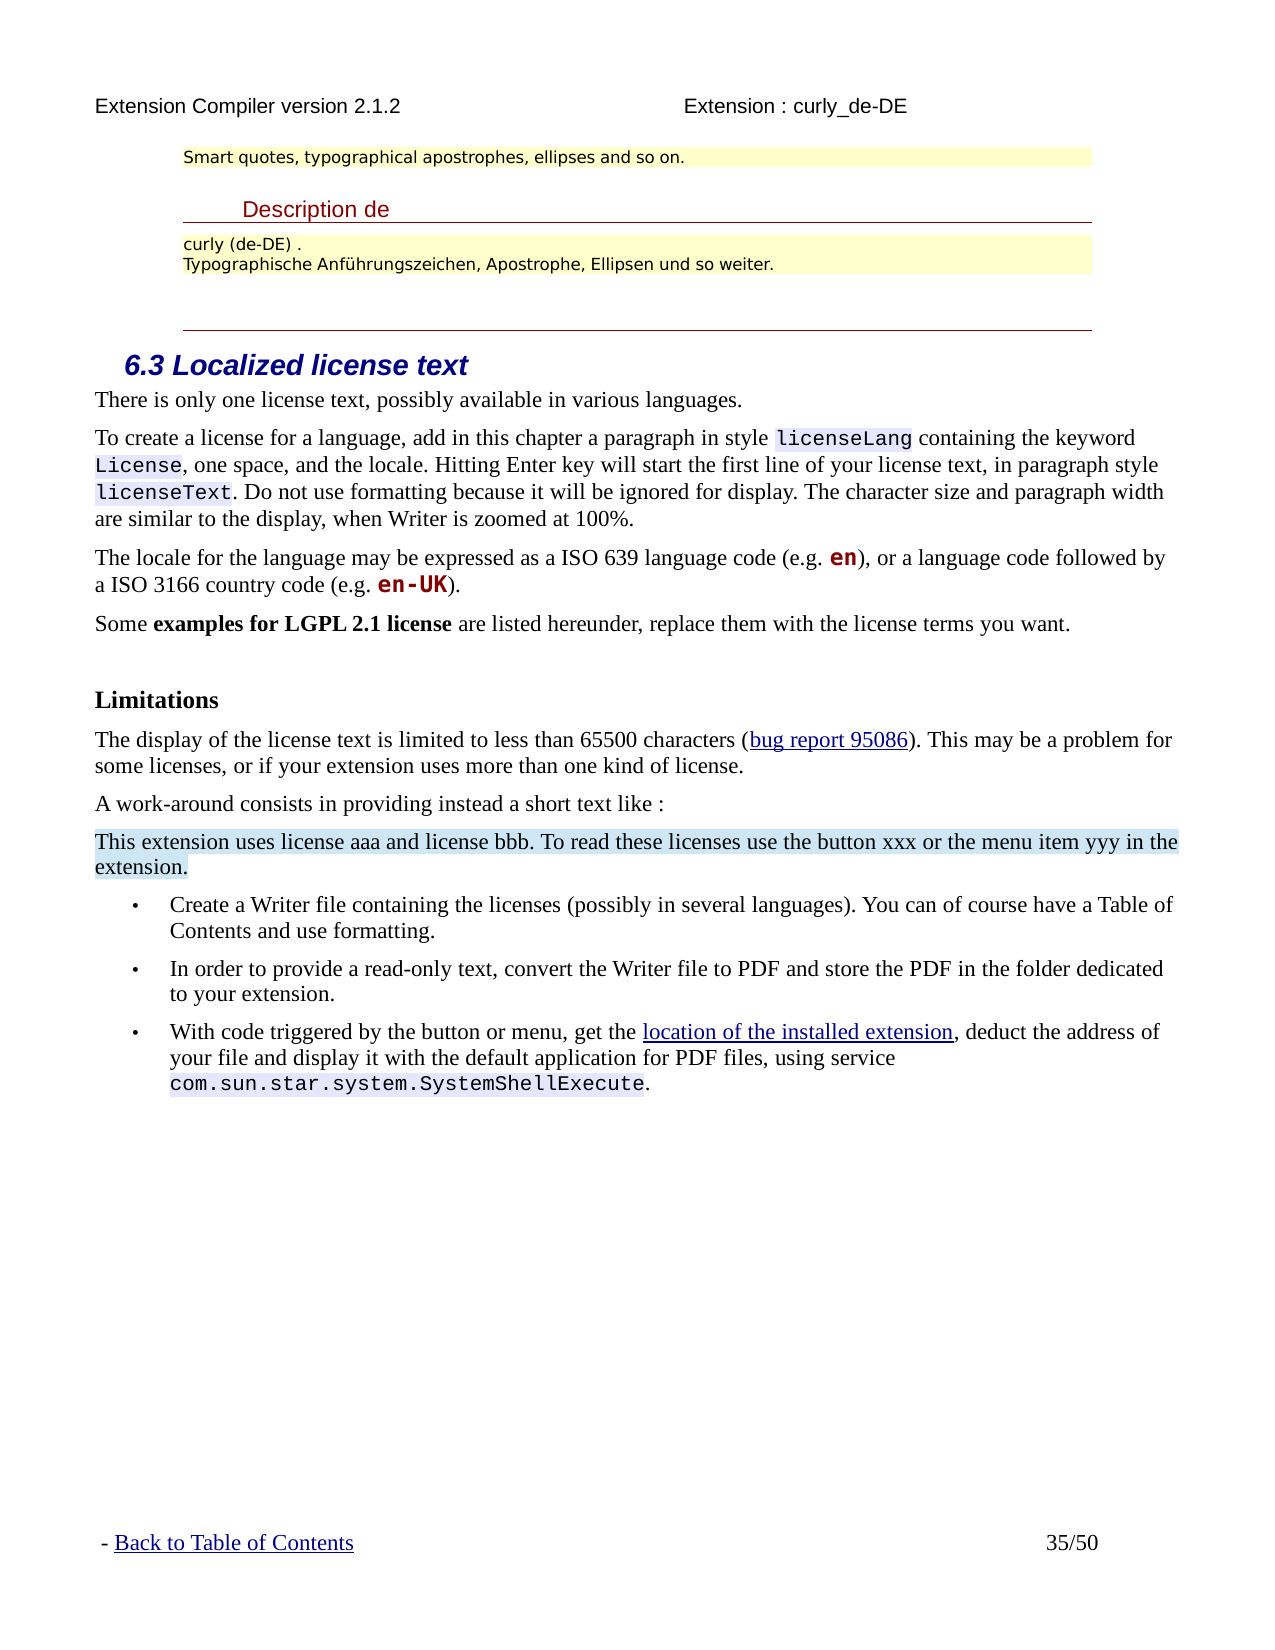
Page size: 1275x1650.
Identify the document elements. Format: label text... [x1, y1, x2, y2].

text curly (de-DE) . [183, 235, 1092, 255]
text Smart quotes, typographical apostrophes, ellipses and so on. [183, 147, 1092, 167]
subtitle Localized license text [124, 348, 1181, 381]
text The display of the license text is limited to less than 65500 characters (bug report 95086). This may be a problem for some licenses, or if your extension uses more than one kind of license. [94, 727, 1181, 778]
text Description de [183, 196, 1092, 222]
text The locale for the language may be expressed as a ISO 639 language code (e.g. en), or a language code followed by a ISO 3166 country code (e.g. en-UK). [94, 544, 1181, 598]
list With code triggered by the button or menu, get the location of the installed extension, deduct the address of your file and display it with the default application for PDF files, using service com.sun.star.system.SystemShellExecute. [132, 1019, 1181, 1097]
text Some examples for LGPL 2.1 license are listed hereunder, replace them with the license terms you want. [94, 610, 1181, 636]
text There is only one license text, possibly available in various languages. [94, 387, 1181, 412]
text To create a license for a language, add in this chapter a paragraph in style licenseLang containing the keyword License, one space, and the locale. Hitting Enter key will start the first line of your license text, in paragraph style licenseText. Do not use formatting because it will be ignored for display. The character size and paragraph width are similar to the display, when Writer is zoomed at 100%. [94, 425, 1181, 531]
text Limitations [94, 686, 1181, 714]
text A work-around consists in providing instead a short text like : [94, 791, 1181, 816]
text This extension uses license aaa and license bbb. To read these licenses use the button xxx or the menu item yyy in the extension. [94, 828, 1181, 879]
text Typographische Anführungszeichen, Apostrophe, Ellipsen und so weiter. [183, 255, 1092, 274]
list Create a Writer file containing the licenses (possibly in several languages). You can of course have a Table of Contents and use formatting. [132, 892, 1181, 943]
list In order to provide a read-only text, convert the Writer file to PDF and store the PDF in the folder dedicated to your extension. [132, 956, 1181, 1007]
